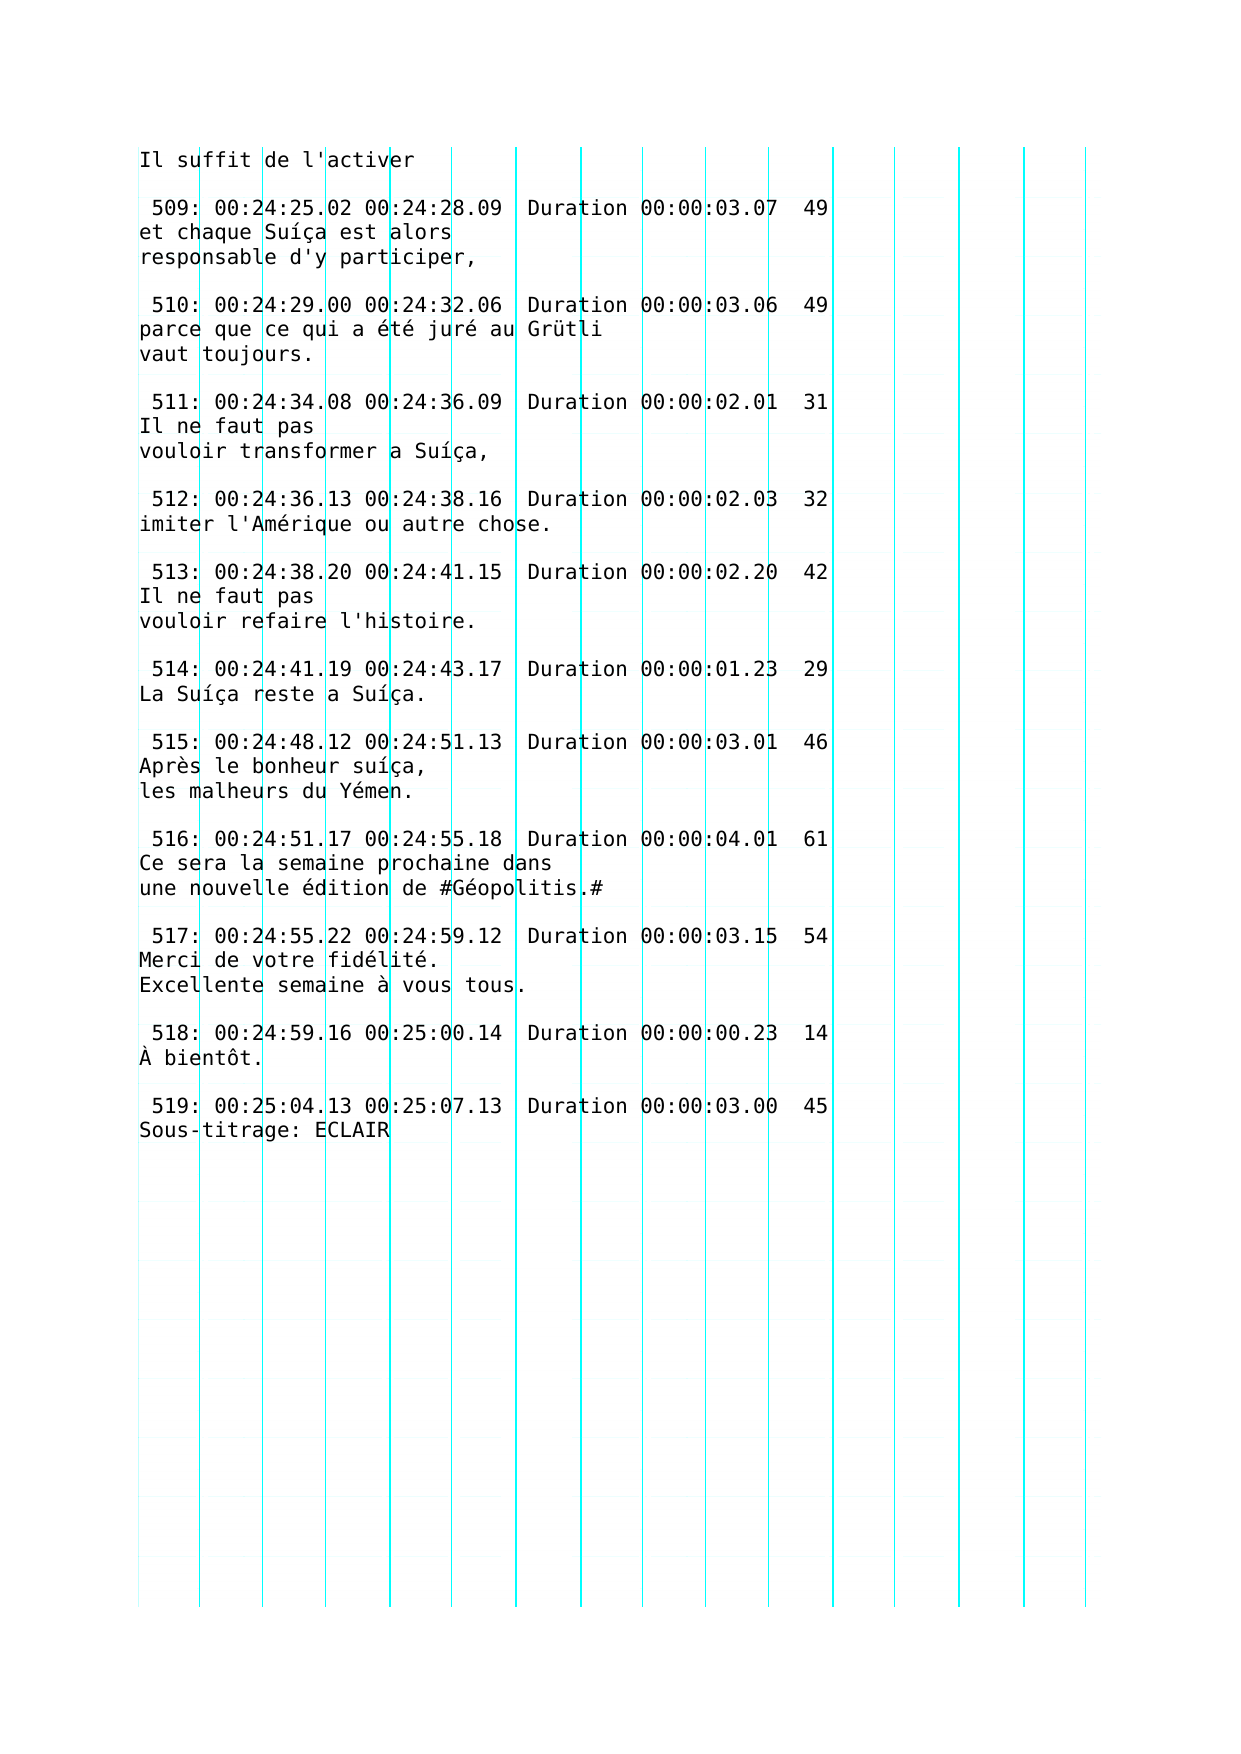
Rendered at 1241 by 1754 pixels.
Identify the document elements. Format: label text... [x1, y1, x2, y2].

text 510: 00:24:29.00 00:24:32.06 Duration 00:00:03.06 49 [139, 293, 1101, 317]
text Sous-titrage: ECLAIR [139, 1118, 1101, 1143]
text Il ne faut pas [139, 584, 1101, 609]
text 516: 00:24:51.17 00:24:55.18 Duration 00:00:04.01 61 [139, 827, 1101, 851]
text imiter l'Amérique ou autre chose. [139, 512, 1101, 536]
text vouloir transformer a Suíça, [139, 439, 1101, 463]
text 518: 00:24:59.16 00:25:00.14 Duration 00:00:00.23 14 [139, 1021, 1101, 1046]
text Il suffit de l'activer [139, 148, 1101, 172]
text À bientôt. [139, 1046, 1101, 1070]
text 512: 00:24:36.13 00:24:38.16 Duration 00:00:02.03 32 [139, 487, 1101, 512]
text parce que ce qui a été juré au Grütli [139, 317, 1101, 342]
text responsable d'y participer, [139, 245, 1101, 269]
text 514: 00:24:41.19 00:24:43.17 Duration 00:00:01.23 29 [139, 657, 1101, 682]
text 519: 00:25:04.13 00:25:07.13 Duration 00:00:03.00 45 [139, 1094, 1101, 1118]
text Ce sera la semaine prochaine dans [139, 851, 1101, 876]
text 517: 00:24:55.22 00:24:59.12 Duration 00:00:03.15 54 [139, 924, 1101, 948]
text Il ne faut pas [139, 414, 1101, 439]
text une nouvelle édition de #Géopolitis.# [139, 876, 1101, 900]
text 511: 00:24:34.08 00:24:36.09 Duration 00:00:02.01 31 [139, 390, 1101, 414]
text vouloir refaire l'histoire. [139, 609, 1101, 633]
text Excellente semaine à vous tous. [139, 973, 1101, 997]
text La Suíça reste a Suíça. [139, 682, 1101, 706]
text 513: 00:24:38.20 00:24:41.15 Duration 00:00:02.20 42 [139, 560, 1101, 584]
text les malheurs du Yémen. [139, 779, 1101, 803]
text et chaque Suíça est alors [139, 220, 1101, 245]
text 509: 00:24:25.02 00:24:28.09 Duration 00:00:03.07 49 [139, 196, 1101, 220]
text Merci de votre fidélité. [139, 948, 1101, 973]
text 515: 00:24:48.12 00:24:51.13 Duration 00:00:03.01 46 [139, 730, 1101, 754]
text vaut toujours. [139, 342, 1101, 366]
picture [138, 147, 1102, 1607]
text Après le bonheur suíça, [139, 754, 1101, 779]
